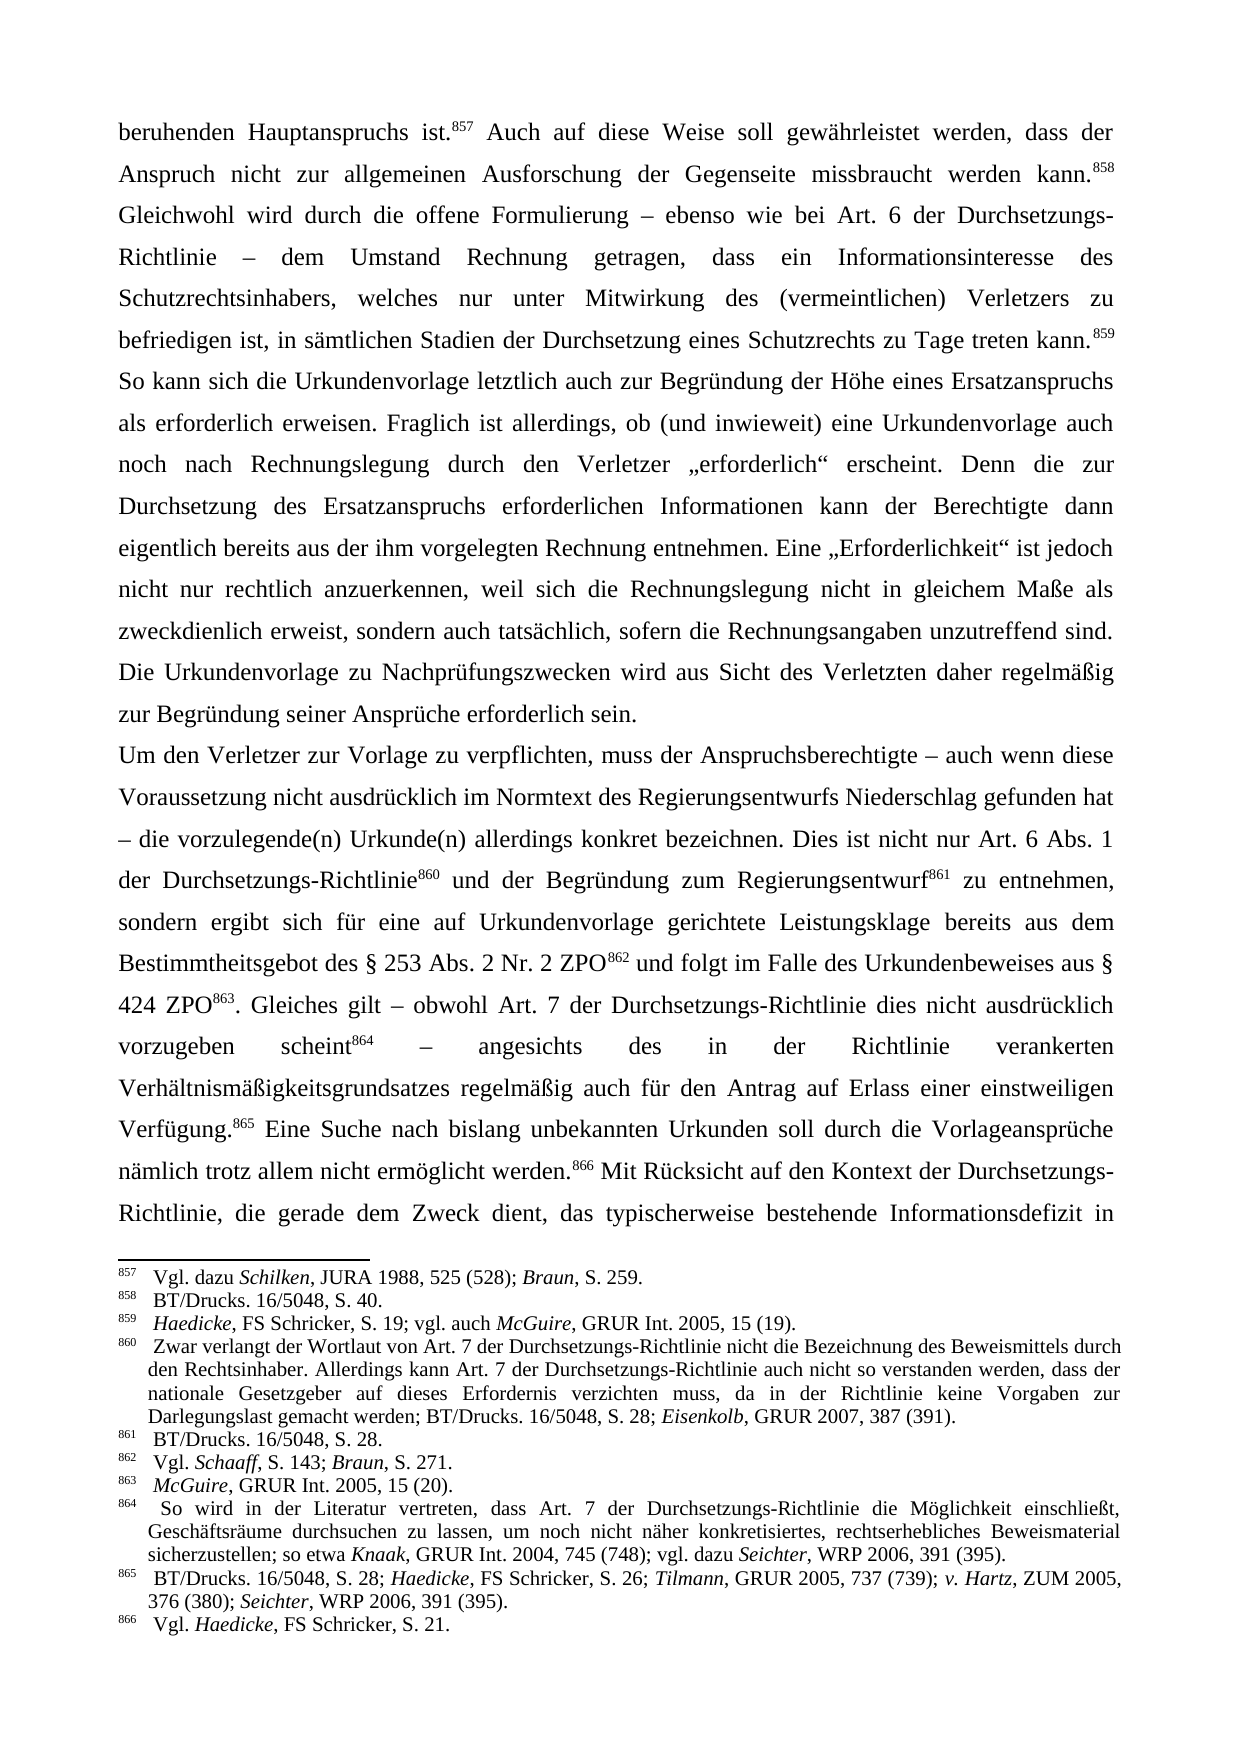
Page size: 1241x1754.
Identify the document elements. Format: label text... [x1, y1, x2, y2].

text Vgl. dazu Schilken, JURA 1988, 525 (528); Braun, S. 259. [118, 1266, 1122, 1289]
text McGuire, GRUR Int. 2005, 15 (20). [118, 1474, 1122, 1497]
text Haedicke, FS Schricker, S. 19; vgl. auch McGuire, GRUR Int. 2005, 15 (19). [118, 1312, 1122, 1335]
text beruhenden Hauptanspruchs ist. Auch auf diese Weise soll gewährleistet werden, dass der Anspruch nicht zur allgemeinen Ausforschung der Gegenseite missbraucht werden kann. Gleichwohl wird durch die offene Formulierung – ebenso wie bei Art. 6 der Durchsetzungs-Richtlinie – dem Umstand Rechnung getragen, dass ein Informationsinteresse des Schutzrechtsinhabers, welches nur unter Mitwirkung des (vermeintlichen) Verletzers zu befriedigen ist, in sämtlichen Stadien der Durchsetzung eines Schutzrechts zu Tage treten kann. So kann sich die Urkundenvorlage letztlich auch zur Begründung der Höhe eines Ersatzanspruchs als erforderlich erweisen. Fraglich ist allerdings, ob (und inwieweit) eine Urkundenvorlage auch noch nach Rechnungslegung durch den Verletzer „erforderlich“ erscheint. Denn die zur Durchsetzung des Ersatzanspruchs erforderlichen Informationen kann der Berechtigte dann eigentlich bereits aus der ihm vorgelegten Rechnung entnehmen. Eine „Erforderlichkeit“ ist jedoch nicht nur rechtlich anzuerkennen, weil sich die Rechnungslegung nicht in gleichem Maße als zweckdienlich erweist, sondern auch tatsächlich, sofern die Rechnungsangaben unzutreffend sind. Die Urkundenvorlage zu Nachprüfungszwecken wird aus Sicht des Verletzten daher regelmäßig zur Begründung seiner Ansprüche erforderlich sein. [118, 118, 1114, 728]
text Zwar verlangt der Wortlaut von Art. 7 der Durchsetzungs-Richtlinie nicht die Bezeichnung des Beweismittels durch den Rechtsinhaber. Allerdings kann Art. 7 der Durchsetzungs-Richtlinie auch nicht so verstanden werden, dass der nationale Gesetzgeber auf dieses Erfordernis verzichten muss, da in der Richtlinie keine Vorgaben zur Darlegungslast gemacht werden; BT/Drucks. 16/5048, S. 28; Eisenkolb, GRUR 2007, 387 (391). [118, 1335, 1122, 1428]
text BT/Drucks. 16/5048, S. 28; Haedicke, FS Schricker, S. 26; Tilmann, GRUR 2005, 737 (739); v. Hartz, ZUM 2005, 376 (380); Seichter, WRP 2006, 391 (395). [118, 1566, 1122, 1613]
text BT/Drucks. 16/5048, S. 28. [118, 1428, 1122, 1451]
text Vgl. Haedicke, FS Schricker, S. 21. [118, 1613, 1122, 1636]
text Vgl. Schaaff, S. 143; Braun, S. 271. [118, 1451, 1122, 1474]
text So wird in der Literatur vertreten, dass Art. 7 der Durchsetzungs-Richtlinie die Möglichkeit einschließt, Geschäftsräume durchsuchen zu lassen, um noch nicht näher konkretisiertes, rechtserhebliches Beweismaterial sicherzustellen; so etwa Knaak, GRUR Int. 2004, 745 (748); vgl. dazu Seichter, WRP 2006, 391 (395). [118, 1497, 1122, 1566]
text BT/Drucks. 16/5048, S. 40. [118, 1289, 1122, 1312]
text Um den Verletzer zur Vorlage zu verpflichten, muss der Anspruchsberechtigte – auch wenn diese Voraussetzung nicht ausdrücklich im Normtext des Regierungsentwurfs Niederschlag gefunden hat – die vorzulegende(n) Urkunde(n) allerdings konkret bezeichnen. Dies ist nicht nur Art. 6 Abs. 1 der Durchsetzungs-Richtlinie und der Begründung zum Regierungsentwurf zu entnehmen, sondern ergibt sich für eine auf Urkundenvorlage gerichtete Leistungsklage bereits aus dem Bestimmtheitsgebot des § 253 Abs. 2 Nr. 2 ZPO und folgt im Falle des Urkundenbeweises aus § 424 ZPO. Gleiches gilt – obwohl Art. 7 der Durchsetzungs-Richtlinie dies nicht ausdrücklich vorzugeben scheint – angesichts des in der Richtlinie verankerten Verhältnismäßigkeitsgrundsatzes regelmäßig auch für den Antrag auf Erlass einer einstweiligen Verfügung. Eine Suche nach bislang unbekannten Urkunden soll durch die Vorlageansprüche nämlich trotz allem nicht ermöglicht werden. Mit Rücksicht auf den Kontext der Durchsetzungs-Richtlinie, die gerade dem Zweck dient, das typischerweise bestehende Informationsdefizit in [118, 742, 1114, 1226]
